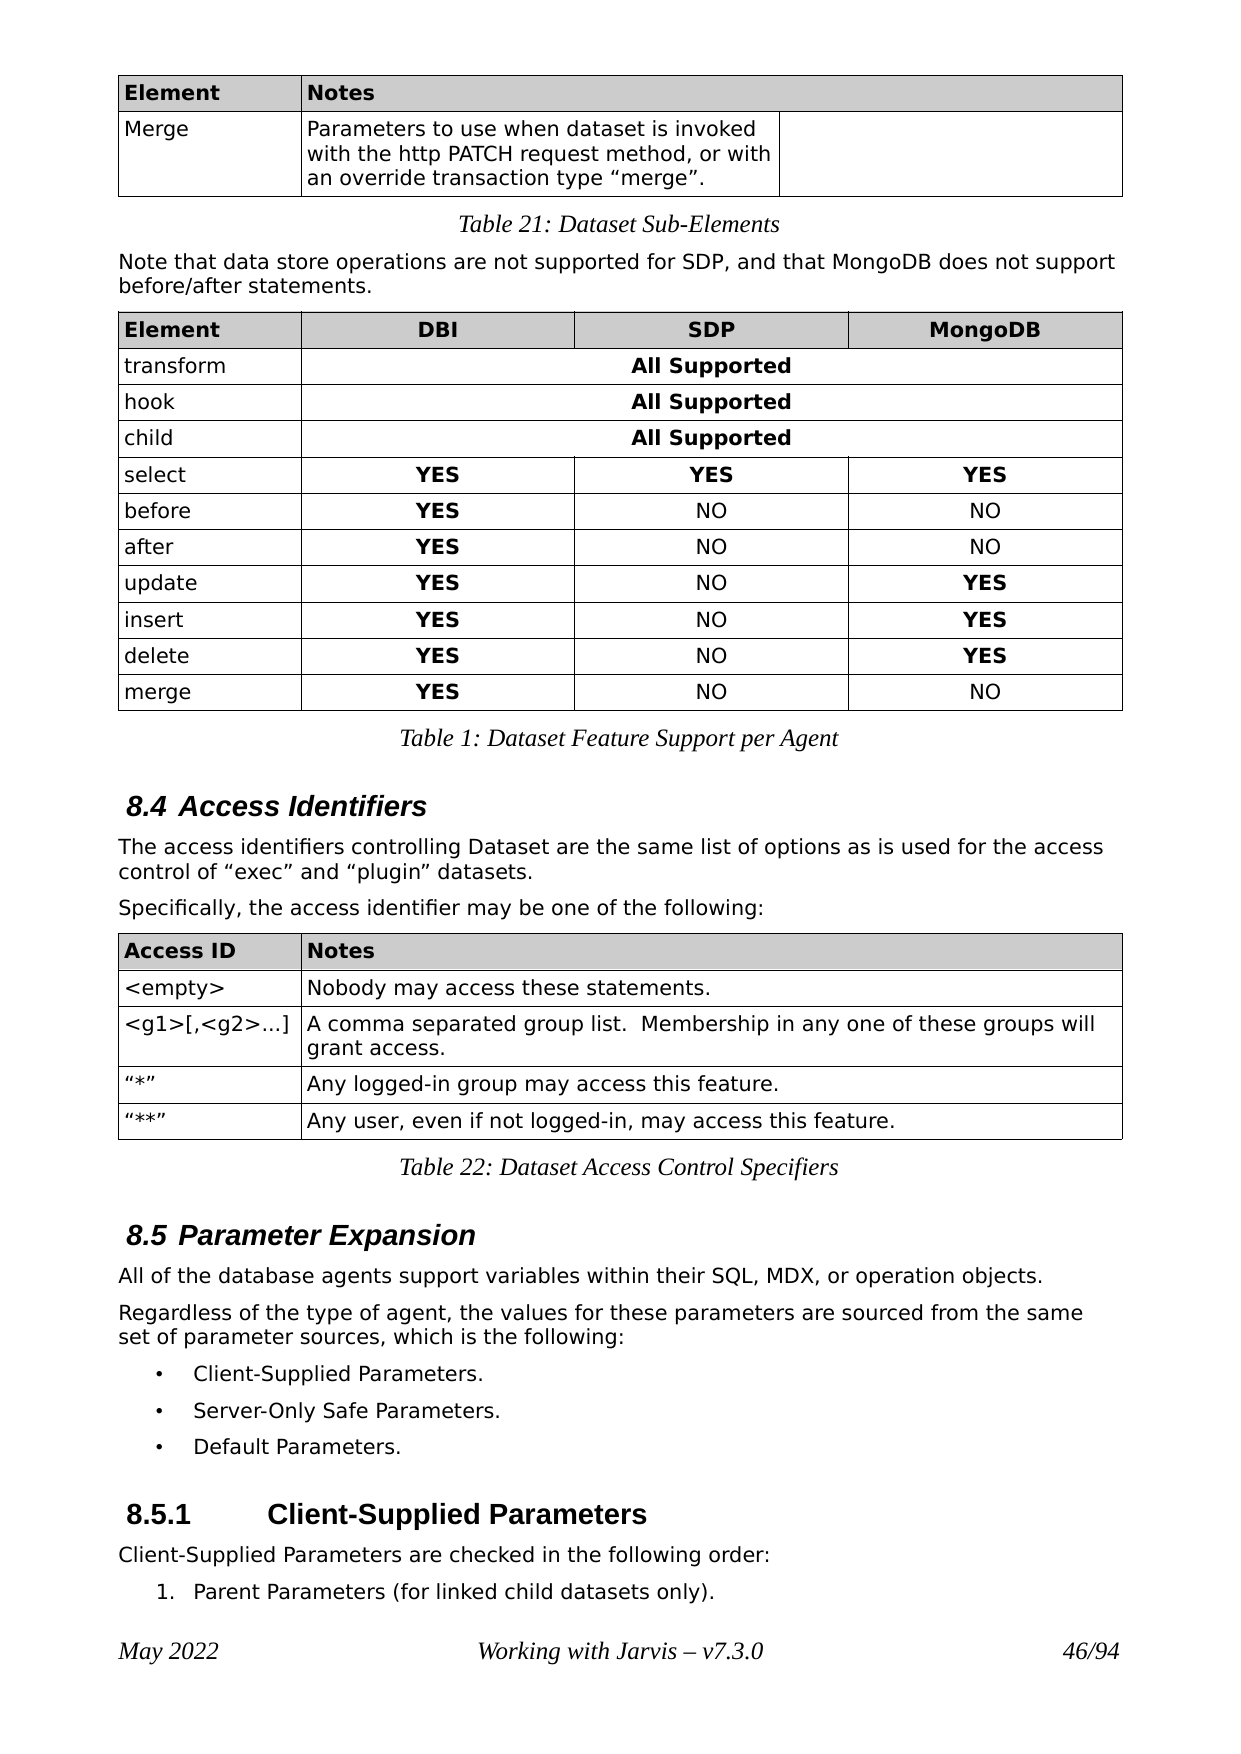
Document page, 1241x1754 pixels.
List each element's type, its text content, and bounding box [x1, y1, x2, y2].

text Note that data store operations are not supported for SDP, and that MongoDB does not support before/after statements. [118, 250, 1122, 299]
list Client-Supplied Parameters. [156, 1362, 1122, 1386]
text All of the database agents support variables within their SQL, MDX, or operation objects. [118, 1264, 1122, 1288]
table_cell YES [849, 458, 1122, 493]
table_cell YES [302, 566, 574, 601]
table_cell Any user, even if not logged-in, may access this feature. [302, 1104, 1122, 1139]
table_cell YES [575, 458, 848, 493]
table_cell update [119, 566, 301, 601]
table_cell NO [575, 675, 848, 710]
list Default Parameters. [156, 1435, 1122, 1460]
text Regardless of the type of agent, the values for these parameters are sourced from the same set of parameter sources, which is the following: [118, 1301, 1122, 1349]
table_cell YES [302, 603, 574, 638]
table_cell delete [119, 639, 301, 674]
table_cell All Supported [302, 385, 1122, 420]
subtitle Client-Supplied Parameters [118, 1497, 1122, 1531]
table_cell Nobody may access these statements. [302, 971, 1122, 1006]
table_cell NO [575, 639, 848, 674]
table_cell hook [119, 385, 301, 420]
table_cell YES [302, 458, 574, 493]
text Specifically, the access identifier may be one of the following: [118, 896, 1122, 921]
text Table 21: Dataset Sub-Elements [118, 209, 1122, 238]
list Server-Only Safe Parameters. [156, 1399, 1122, 1423]
table_header SDP [575, 313, 848, 348]
table_cell <g1>[,<g2>...] [119, 1007, 301, 1066]
table_cell NO [849, 494, 1122, 529]
table_cell Merge [119, 112, 301, 196]
table_cell NO [575, 494, 848, 529]
table_header Notes [302, 76, 1122, 111]
table_cell [780, 112, 1122, 196]
table_cell YES [849, 566, 1122, 601]
table_header Access ID [119, 934, 301, 969]
table_cell insert [119, 603, 301, 638]
table_cell “*” [119, 1067, 301, 1102]
table_cell Parameters to use when dataset is invoked with the http PATCH request method, or with an override transaction type “merge”. [302, 112, 779, 196]
table_cell merge [119, 675, 301, 710]
table_cell NO [575, 603, 848, 638]
table_cell NO [849, 530, 1122, 565]
table_cell after [119, 530, 301, 565]
table_cell YES [302, 530, 574, 565]
table_cell before [119, 494, 301, 529]
text The access identifiers controlling Dataset are the same list of options as is used for the access control of “exec” and “plugin” datasets. [118, 835, 1122, 884]
table_cell YES [302, 494, 574, 529]
list Parent Parameters (for linked child datasets only). [156, 1580, 1122, 1604]
table_cell <empty> [119, 971, 301, 1006]
table_cell “**” [119, 1104, 301, 1139]
table_header Element [119, 76, 301, 111]
table_header DBI [302, 313, 574, 348]
text Table 22: Dataset Access Control Specifiers [118, 1152, 1122, 1181]
table_cell YES [302, 639, 574, 674]
text Client-Supplied Parameters are checked in the following order: [118, 1543, 1122, 1567]
table_cell NO [849, 675, 1122, 710]
table_cell NO [575, 566, 848, 601]
subtitle Access Identifiers [118, 789, 1122, 823]
table_header Element [119, 313, 301, 348]
table_cell A comma separated group list. Membership in any one of these groups will grant access. [302, 1007, 1122, 1066]
table_cell select [119, 458, 301, 493]
table_cell All Supported [302, 349, 1122, 384]
table_cell child [119, 421, 301, 456]
table_cell YES [302, 675, 574, 710]
subtitle Parameter Expansion [118, 1218, 1122, 1252]
table_cell YES [849, 639, 1122, 674]
table_cell YES [849, 603, 1122, 638]
table_cell Any logged-in group may access this feature. [302, 1067, 1122, 1102]
table_cell All Supported [302, 421, 1122, 456]
table_cell transform [119, 349, 301, 384]
table_header Notes [302, 934, 1122, 969]
text Table 1: Dataset Feature Support per Agent [118, 723, 1122, 752]
table_cell NO [575, 530, 848, 565]
table_header MongoDB [849, 313, 1122, 348]
